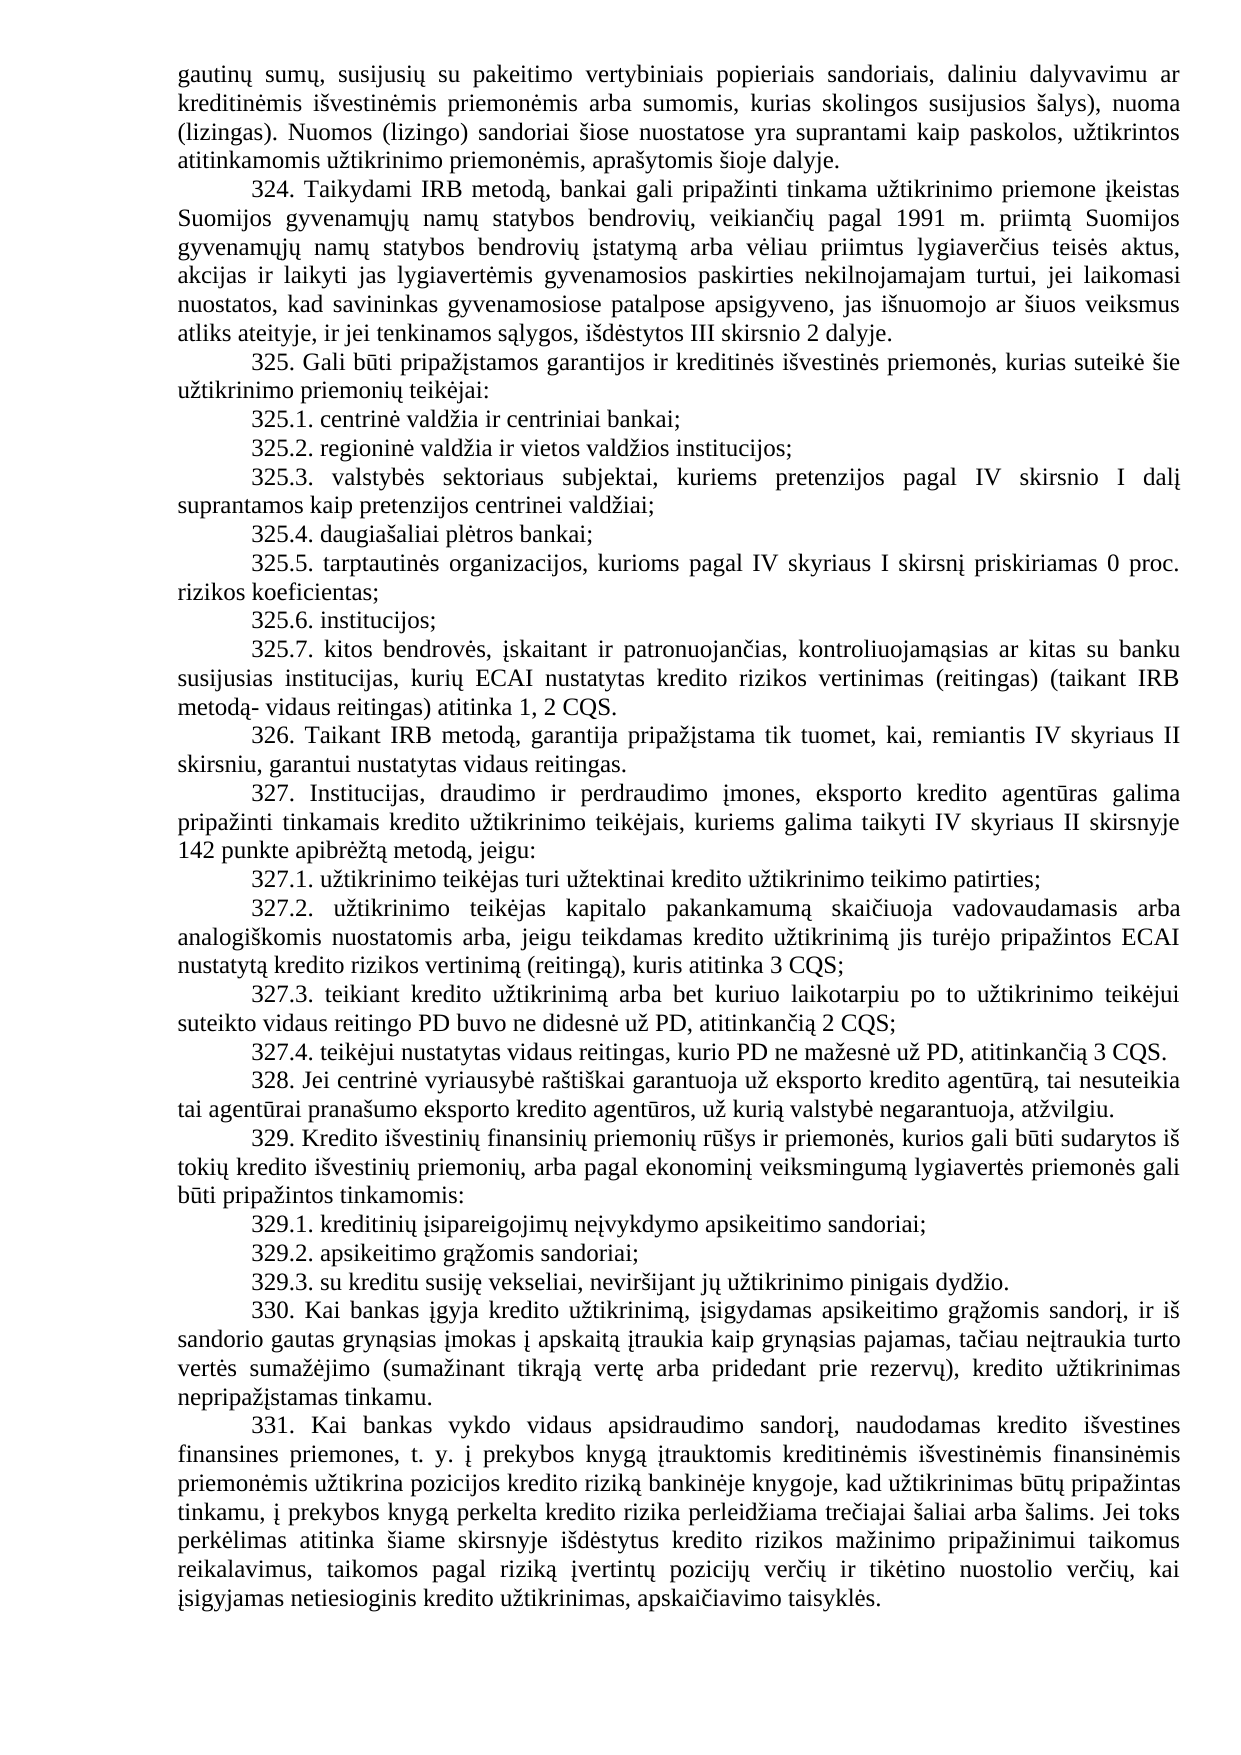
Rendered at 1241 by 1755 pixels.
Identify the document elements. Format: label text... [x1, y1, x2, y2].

text 325.6. institucijos; [177, 605, 1181, 634]
text 325.4. daugiašaliai plėtros bankai; [177, 519, 1181, 548]
text 329. Kredito išvestinių finansinių priemonių rūšys ir priemonės, kurios gali būti sudarytos iš tokių kredito išvestinių priemonių, arba pagal ekonominį veiksmingumą lygiavertės priemonės gali būti pripažintos tinkamomis: [177, 1123, 1181, 1209]
text 327.4. teikėjui nustatytas vidaus reitingas, kurio PD ne mažesnė už PD, atitinkančią 3 CQS. [177, 1037, 1181, 1065]
text 330. Kai bankas įgyja kredito užtikrinimą, įsigydamas apsikeitimo grąžomis sandorį, ir iš sandorio gautas grynąsias įmokas į apskaitą įtraukia kaip grynąsias pajamas, tačiau neįtraukia turto vertės sumažėjimo (sumažinant tikrąją vertę arba pridedant prie rezervų), kredito užtikrinimas nepripažįstamas tinkamu. [177, 1295, 1181, 1410]
text 325.1. centrinė valdžia ir centriniai bankai; [177, 404, 1181, 433]
text 325.5. tarptautinės organizacijos, kurioms pagal IV skyriaus I skirsnį priskiriamas 0 proc. rizikos koeficientas; [177, 548, 1181, 605]
text 329.1. kreditinių įsipareigojimų neįvykdymo apsikeitimo sandoriai; [177, 1209, 1181, 1238]
text 326. Taikant IRB metodą, garantija pripažįstama tik tuomet, kai, remiantis IV skyriaus II skirsniu, garantui nustatytas vidaus reitingas. [177, 720, 1181, 778]
text 324. Taikydami IRB metodą, bankai gali pripažinti tinkama užtikrinimo priemone įkeistas Suomijos gyvenamųjų namų statybos bendrovių, veikiančių pagal 1991 m. priimtą Suomijos gyvenamųjų namų statybos bendrovių įstatymą arba vėliau priimtus lygiaverčius teisės aktus, akcijas ir laikyti jas lygiavertėmis gyvenamosios paskirties nekilnojamajam turtui, jei laikomasi nuostatos, kad savininkas gyvenamosiose patalpose apsigyveno, jas išnuomojo ar šiuos veiksmus atliks ateityje, ir jei tenkinamos sąlygos, išdėstytos III skirsnio 2 dalyje. [177, 174, 1181, 347]
text 329.2. apsikeitimo grąžomis sandoriai; [177, 1238, 1181, 1267]
text 327.2. užtikrinimo teikėjas kapitalo pakankamumą skaičiuoja vadovaudamasis arba analogiškomis nuostatomis arba, jeigu teikdamas kredito užtikrinimą jis turėjo pripažintos ECAI nustatytą kredito rizikos vertinimą (reitingą), kuris atitinka 3 CQS; [177, 893, 1181, 979]
text gautinų sumų, susijusių su pakeitimo vertybiniais popieriais sandoriais, daliniu dalyvavimu ar kreditinėmis išvestinėmis priemonėmis arba sumomis, kurias skolingos susijusios šalys), nuoma (lizingas). Nuomos (lizingo) sandoriai šiose nuostatose yra suprantami kaip paskolos, užtikrintos atitinkamomis užtikrinimo priemonėmis, aprašytomis šioje dalyje. [177, 59, 1181, 174]
text 325.3. valstybės sektoriaus subjektai, kuriems pretenzijos pagal IV skirsnio I dalį suprantamos kaip pretenzijos centrinei valdžiai; [177, 462, 1181, 519]
text 328. Jei centrinė vyriausybė raštiškai garantuoja už eksporto kredito agentūrą, tai nesuteikia tai agentūrai pranašumo eksporto kredito agentūros, už kurią valstybė negarantuoja, atžvilgiu. [177, 1065, 1181, 1123]
text 327.3. teikiant kredito užtikrinimą arba bet kuriuo laikotarpiu po to užtikrinimo teikėjui suteikto vidaus reitingo PD buvo ne didesnė už PD, atitinkančią 2 CQS; [177, 979, 1181, 1037]
text 327.1. užtikrinimo teikėjas turi užtektinai kredito užtikrinimo teikimo patirties; [177, 864, 1181, 893]
text 331. Kai bankas vykdo vidaus apsidraudimo sandorį, naudodamas kredito išvestines finansines priemones, t. y. į prekybos knygą įtrauktomis kreditinėmis išvestinėmis finansinėmis priemonėmis užtikrina pozicijos kredito riziką bankinėje knygoje, kad užtikrinimas būtų pripažintas tinkamu, į prekybos knygą perkelta kredito rizika perleidžiama trečiajai šaliai arba šalims. Jei toks perkėlimas atitinka šiame skirsnyje išdėstytus kredito rizikos mažinimo pripažinimui taikomus reikalavimus, taikomos pagal riziką įvertintų pozicijų verčių ir tikėtino nuostolio verčių, kai įsigyjamas netiesioginis kredito užtikrinimas, apskaičiavimo taisyklės. [177, 1410, 1181, 1612]
text 329.3. su kreditu susiję vekseliai, neviršijant jų užtikrinimo pinigais dydžio. [177, 1267, 1181, 1295]
text 325.2. regioninė valdžia ir vietos valdžios institucijos; [177, 433, 1181, 462]
text 325.7. kitos bendrovės, įskaitant ir patronuojančias, kontroliuojamąsias ar kitas su banku susijusias institucijas, kurių ECAI nustatytas kredito rizikos vertinimas (reitingas) (taikant IRB metodą- vidaus reitingas) atitinka 1, 2 CQS. [177, 634, 1181, 720]
text 327. Institucijas, draudimo ir perdraudimo įmones, eksporto kredito agentūras galima pripažinti tinkamais kredito užtikrinimo teikėjais, kuriems galima taikyti IV skyriaus II skirsnyje 142 punkte apibrėžtą metodą, jeigu: [177, 778, 1181, 864]
text 325. Gali būti pripažįstamos garantijos ir kreditinės išvestinės priemonės, kurias suteikė šie užtikrinimo priemonių teikėjai: [177, 347, 1181, 404]
